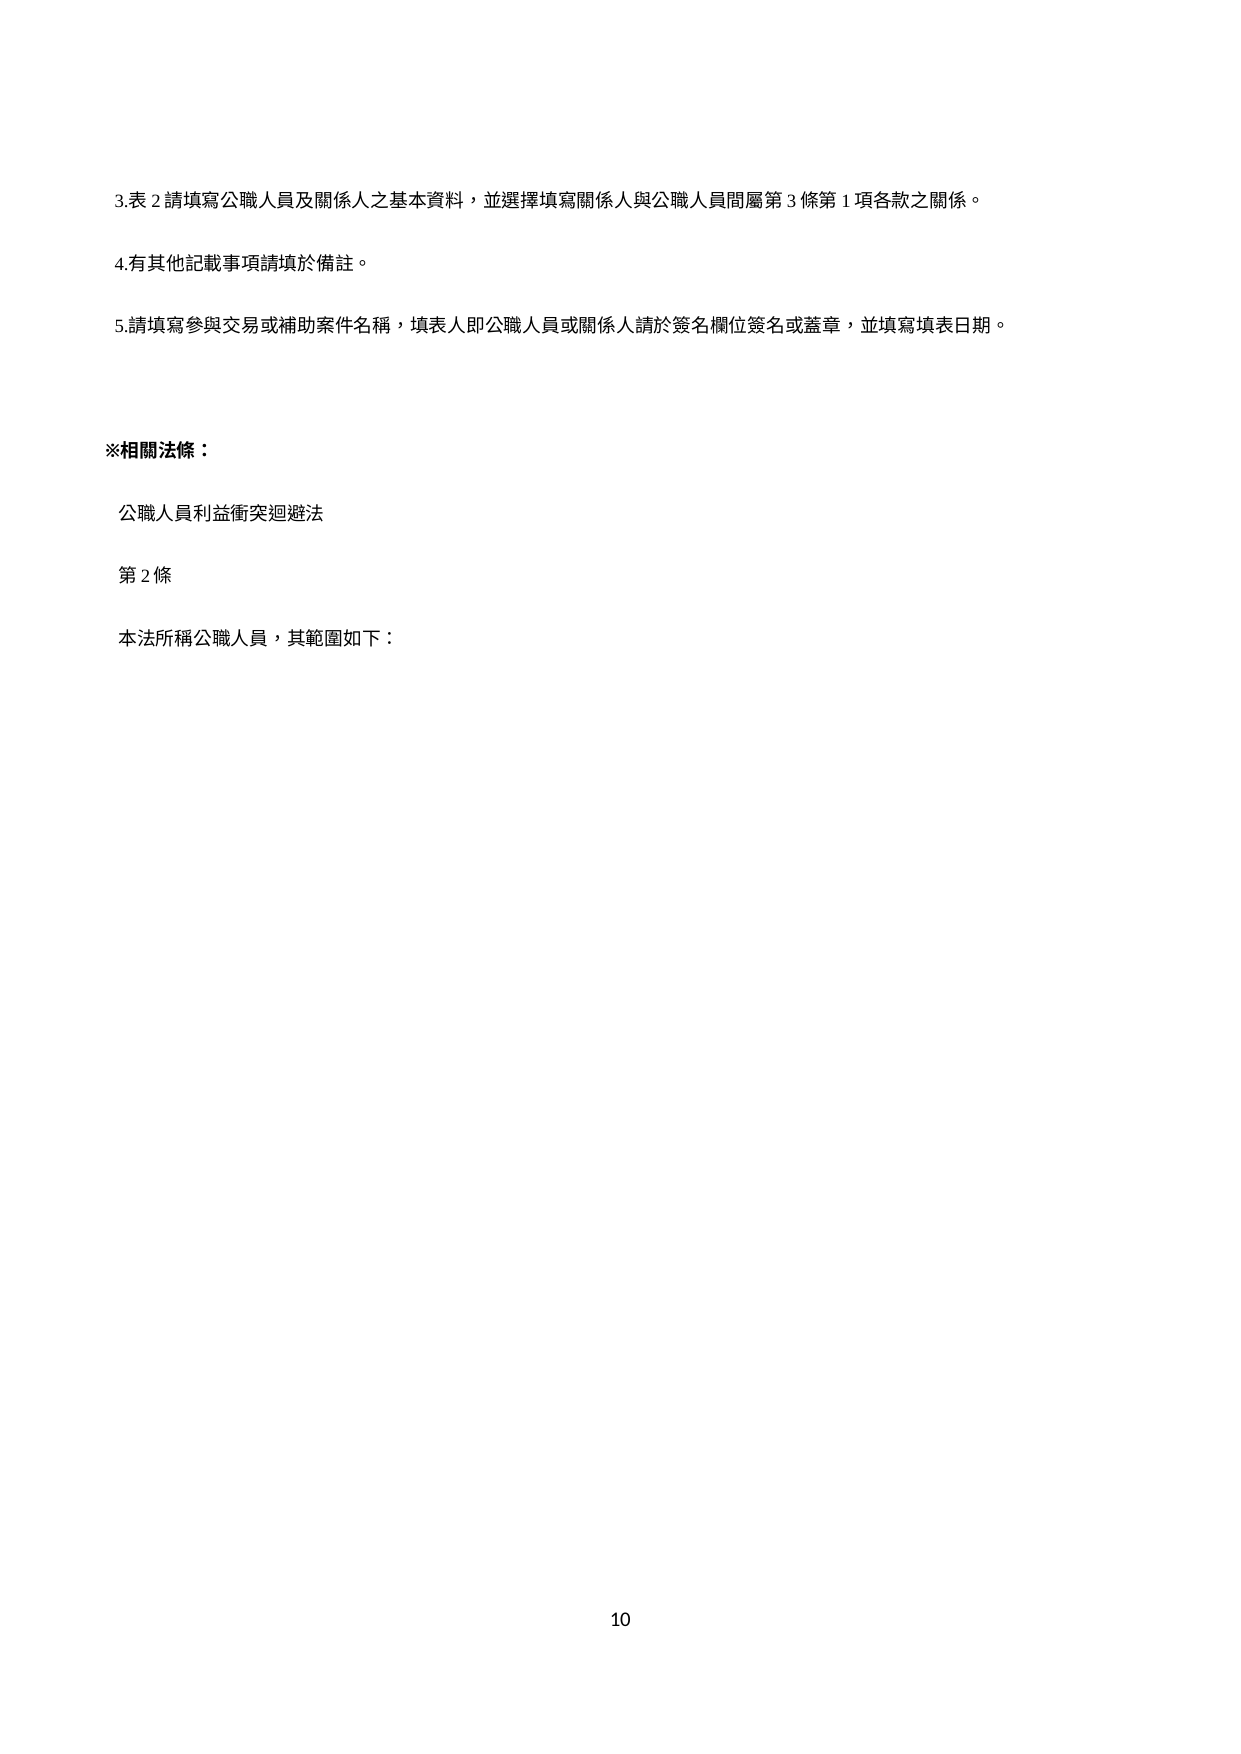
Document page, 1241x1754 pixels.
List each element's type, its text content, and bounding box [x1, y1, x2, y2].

text 4.有其他記載事項請填於備註。 [105, 220, 1216, 283]
text 第2條 [118, 533, 1122, 595]
text 5.請填寫參與交易或補助案件名稱，填表人即公職人員或關係人請於簽名欄位簽名或蓋章，並填寫填表日期。 [105, 283, 1216, 345]
text 本法所稱公職人員，其範圍如下： [118, 595, 1122, 658]
text 公職人員利益衝突迴避法 [118, 470, 1122, 533]
text ※相關法條： [105, 408, 1216, 470]
text 3.表2請填寫公職人員及關係人之基本資料，並選擇填寫關係人與公職人員間屬第3條第1項各款之關係。 [105, 158, 1216, 220]
